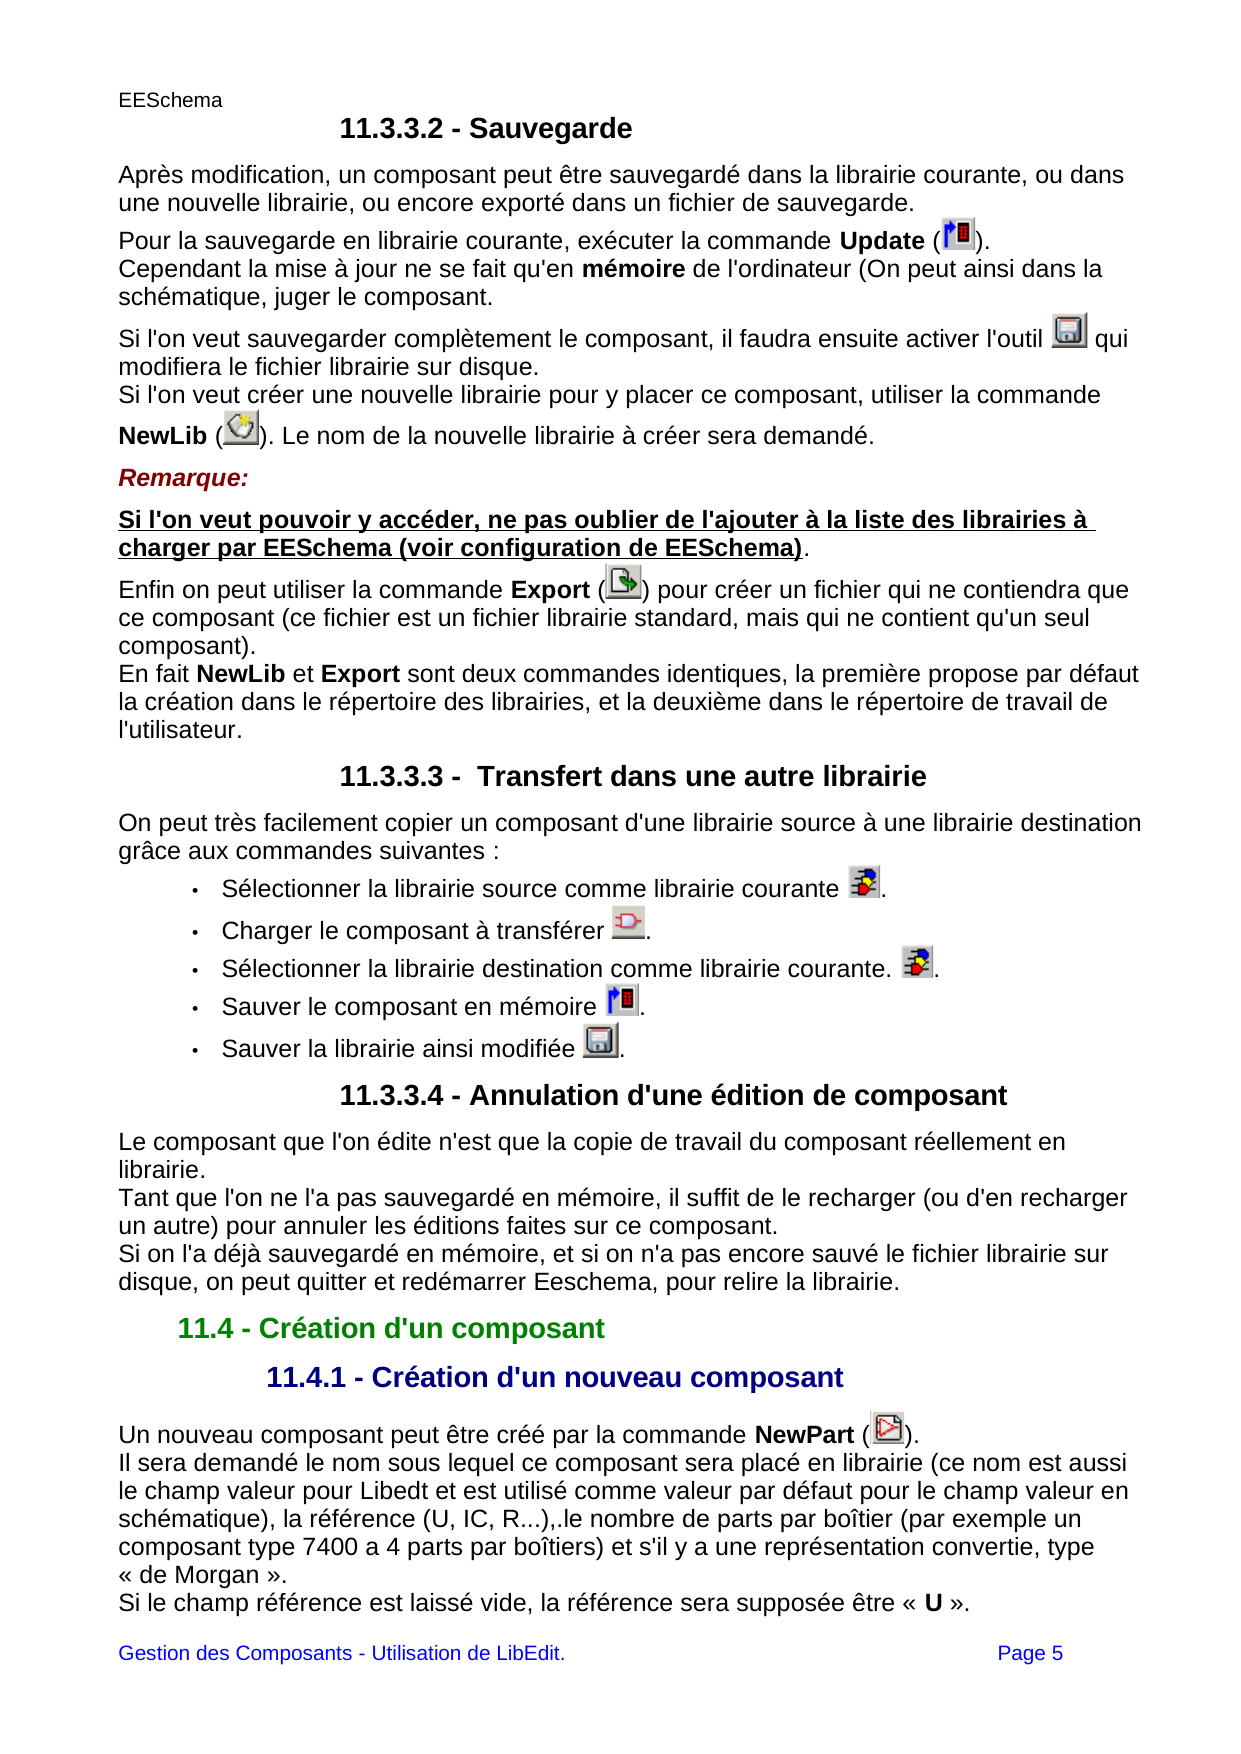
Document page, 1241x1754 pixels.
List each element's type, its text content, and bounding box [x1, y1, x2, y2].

text Remarque: [118, 464, 1152, 492]
subtitle Création d'un composant [177, 1312, 1152, 1344]
text Tant que l'on ne l'a pas sauvegardé en mémoire, il suffit de le recharger (ou d'en recharger un autre) pour annuler les éditions faites sur ce composant. [118, 1184, 1152, 1240]
text Pour la sauvegarde en librairie courante, exécuter la commande Update (). [118, 217, 1152, 255]
list Sélectionner la librairie destination comme librairie courante. . [192, 944, 1152, 983]
list Sauver le composant en mémoire . [192, 983, 1152, 1021]
text On peut très facilement copier un composant d'une librairie source à une librairie destination grâce aux commandes suivantes : [118, 809, 1152, 865]
text Un nouveau composant peut être créé par la commande NewPart (). [118, 1409, 1152, 1449]
text Si l'on veut pouvoir y accéder, ne pas oublier de l'ajouter à la liste des librairies à charger par EESchema (voir configuration de EESchema). [118, 506, 1152, 562]
subtitle Sauvegarde [266, 112, 1152, 144]
text Si l'on veut créer une nouvelle librairie pour y placer ce composant, utiliser la commande NewLib (). Le nom de la nouvelle librairie à créer sera demandé. [118, 381, 1152, 450]
text Si on l'a déjà sauvegardé en mémoire, et si on n'a pas encore sauvé le fichier librairie sur disque, on peut quitter et redémarrer Eeschema, pour relire la librairie. [118, 1240, 1152, 1296]
text En fait NewLib et Export sont deux commandes identiques, la première propose par défaut la création dans le répertoire des librairies, et la deuxième dans le répertoire de travail de l'utilisateur. [118, 660, 1152, 744]
list Sélectionner la librairie source comme librairie courante . [192, 865, 1152, 903]
subtitle Transfert dans une autre librairie [266, 760, 1152, 792]
subtitle Annulation d'une édition de composant [266, 1079, 1152, 1111]
picture [611, 903, 645, 939]
text Après modification, un composant peut être sauvegardé dans la librairie courante, ou dans une nouvelle librairie, ou encore exporté dans un fichier de sauvegarde. [118, 161, 1152, 217]
text Si le champ référence est laissé vide, la référence sera supposée être « U ». [118, 1589, 1152, 1617]
text Le composant que l'on édite n'est que la copie de travail du composant réellement en librairie. [118, 1128, 1152, 1184]
text Cependant la mise à jour ne se fait qu'en mémoire de l'ordinateur (On peut ainsi dans la schématique, juger le composant. [118, 255, 1152, 311]
text Il sera demandé le nom sous lequel ce composant sera placé en librairie (ce nom est aussi le champ valeur pour Libedt et est utilisé comme valeur par défaut pour le champ valeur en schématique), la référence (U, IC, R...),.le nombre de parts par boîtier (par exemple un composant type 7400 a 4 parts par boîtiers) et s'il y a une représentation convertie, type « de Morgan ». [118, 1449, 1152, 1589]
picture [1051, 311, 1088, 348]
list Charger le composant à transférer . [192, 903, 1152, 944]
subtitle Création d'un nouveau composant [192, 1361, 1152, 1393]
list Sauver la librairie ainsi modifiée . [192, 1021, 1152, 1063]
text Si l'on veut sauvegarder complètement le composant, il faudra ensuite activer l'outil qui modifiera le fichier librairie sur disque. [118, 311, 1152, 381]
picture [582, 1021, 619, 1058]
text Enfin on peut utiliser la commande Export () pour créer un fichier qui ne contiendra que ce composant (ce fichier est un fichier librairie standard, mais qui ne contient qu'un seul composant). [118, 562, 1152, 660]
picture [870, 1409, 905, 1444]
picture [223, 408, 259, 445]
picture [605, 562, 642, 599]
